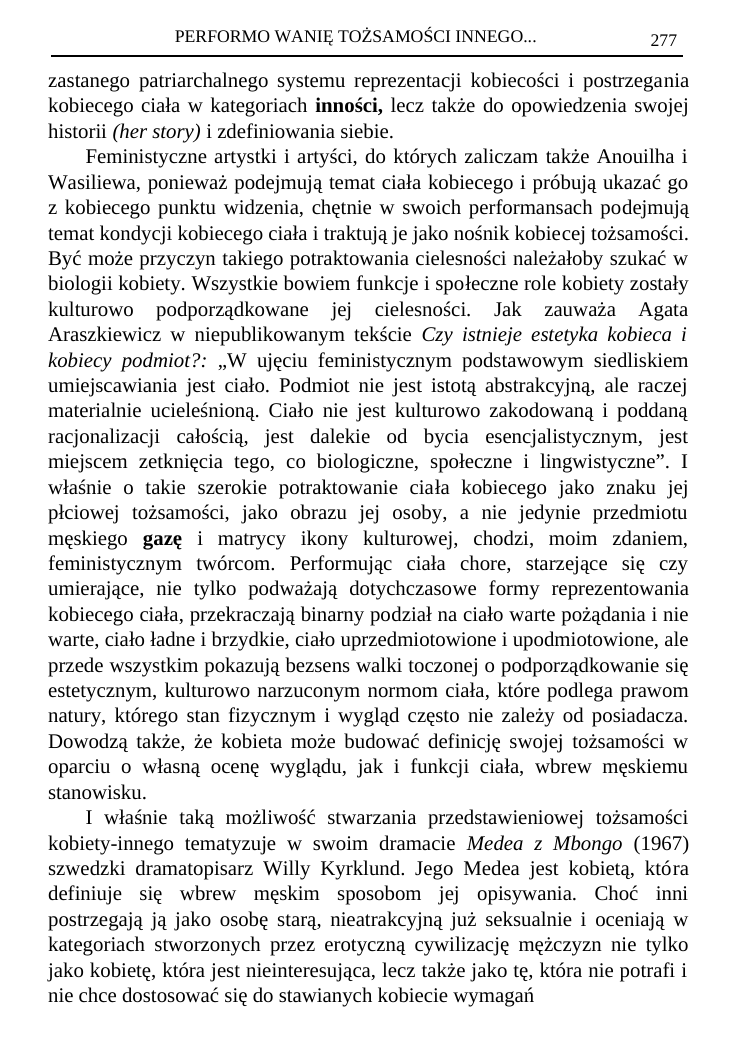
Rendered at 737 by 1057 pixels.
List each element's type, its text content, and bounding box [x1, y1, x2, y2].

text PERFORMO WANIĘ TOŻSAMOŚCI INNEGO... [174, 26, 558, 47]
text I właśnie taką możliwość stwarzania przedstawieniowej tożsamości kobiety-innego tematyzuje w swoim dramacie Medea z Mbongo (1967) szwedzki dramatopisarz Willy Kyrklund. Jego Medea jest kobietą, któ­ra definiuje się wbrew męskim sposobom jej opisywania. Choć inni postrzegają ją jako osobę starą, nieatrakcyjną już seksualnie i oceniają w kategoriach stworzonych przez erotyczną cywilizację mężczyzn nie tylko jako kobietę, która jest nieinteresująca, lecz także jako tę, która nie potrafi i nie chce dostosować się do stawianych kobiecie wymagań [48, 805, 689, 1007]
text Feministyczne artystki i artyści, do których zaliczam także Anouilha i Wasiliewa, ponieważ podejmują temat ciała kobiecego i próbują ukazać go z kobiecego punktu widzenia, chętnie w swoich performansach po­dejmują temat kondycji kobiecego ciała i traktują je jako nośnik kobie­cej tożsamości. Być może przyczyn takiego potraktowania cielesności należałoby szukać w biologii kobiety. Wszystkie bowiem funkcje i spo­łeczne role kobiety zostały kulturowo podporządkowane jej cielesności. Jak zauważa Agata Araszkiewicz w niepublikowanym tekście Czy ist­nieje estetyka kobieca i kobiecy podmiot?: „W ujęciu feministycznym podstawowym siedliskiem umiejscawiania jest ciało. Podmiot nie jest istotą abstrakcyjną, ale raczej materialnie ucieleśnioną. Ciało nie jest kulturowo zakodowaną i poddaną racjonalizacji całością, jest dalekie od bycia esencjalistycznym, jest miejscem zetknięcia tego, co biologiczne, społeczne i lingwistyczne”. I właśnie o takie szerokie potraktowanie cia­ła kobiecego jako znaku jej płciowej tożsamości, jako obrazu jej osoby, a nie jedynie przedmiotu męskiego gazę i matrycy ikony kulturowej, chodzi, moim zdaniem, feministycznym twórcom. Performując ciała chore, starzejące się czy umierające, nie tylko podważają dotychczaso­we formy reprezentowania kobiecego ciała, przekraczają binarny po­dział na ciało warte pożądania i nie warte, ciało ładne i brzydkie, ciało uprzedmiotowione i upodmiotowione, ale przede wszystkim pokazują bezsens walki toczonej o podporządkowanie się estetycznym, kulturowo narzuconym normom ciała, które podlega prawom natury, którego stan fizycznym i wygląd często nie zależy od posiadacza. Dowodzą także, że kobieta może budować definicję swojej tożsamości w oparciu o własną ocenę wyglądu, jak i funkcji ciała, wbrew męskiemu stanowisku. [48, 144, 689, 804]
text 277 [650, 29, 685, 50]
text zastanego patriarchalnego systemu reprezentacji kobiecości i postrzega­nia kobiecego ciała w kategoriach inności, lecz także do opowiedzenia swojej historii (her story) i zdefiniowania siebie. [48, 68, 689, 143]
